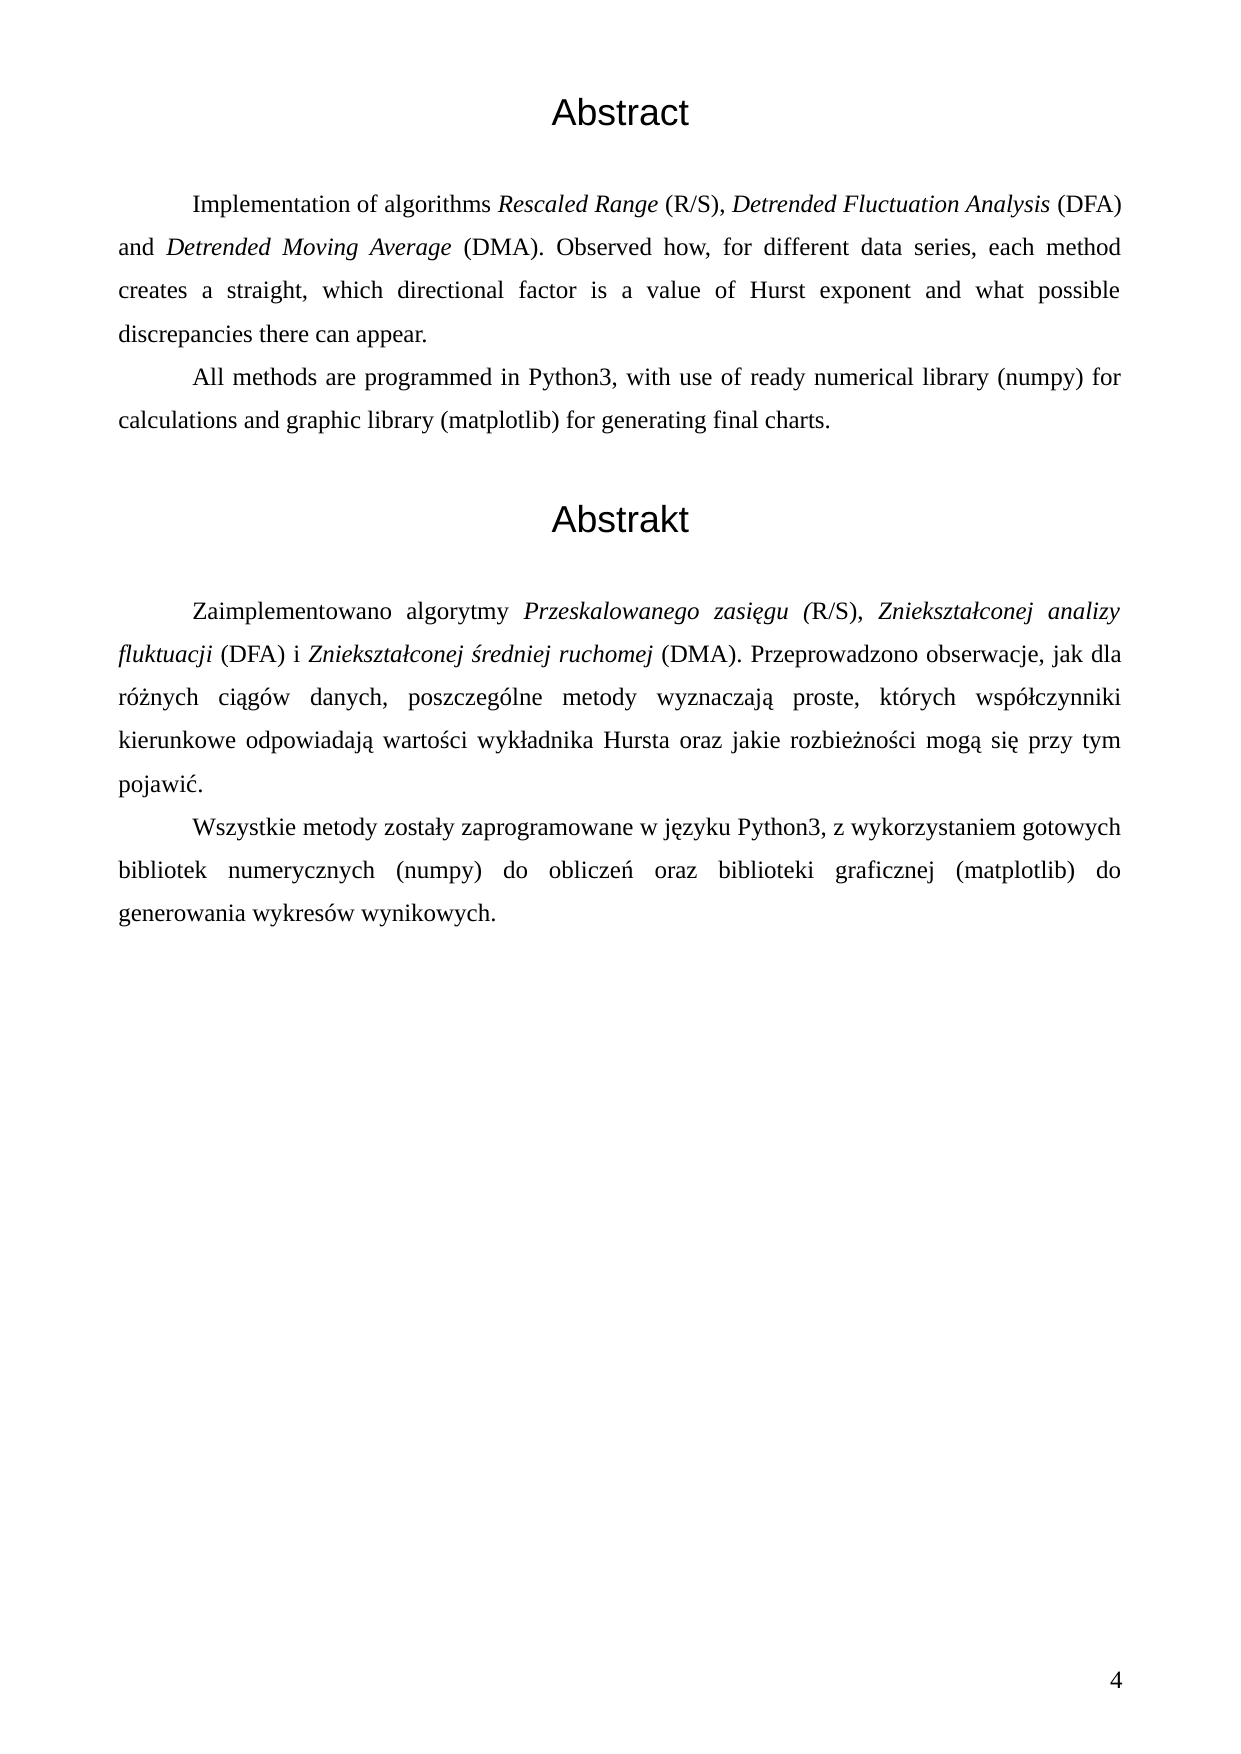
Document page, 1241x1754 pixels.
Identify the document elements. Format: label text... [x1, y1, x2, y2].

subtitle Abstract [118, 91, 1122, 134]
text Zaimplementowano algorytmy Przeskalowanego zasięgu (R/S), Zniekształconej analizy fluktuacji (DFA) i Zniekształconej średniej ruchomej (DMA). Przeprowadzono obserwacje, jak dla różnych ciągów danych, poszczególne metody wyznaczają proste, których współczynniki kierunkowe odpowiadają wartości wykładnika Hursta oraz jakie rozbieżności mogą się przy tym pojawić. [118, 596, 1122, 797]
subtitle Abstrakt [118, 497, 1122, 541]
text Implementation of algorithms Rescaled Range (R/S), Detrended Fluctuation Analysis (DFA) and Detrended Moving Average (DMA). Observed how, for different data series, each method creates a straight, which directional factor is a value of Hurst exponent and what possible discrepancies there can appear. [118, 189, 1122, 347]
text All methods are programmed in Python3, with use of ready numerical library (numpy) for calculations and graphic library (matplotlib) for generating final charts. [118, 362, 1122, 434]
text Wszystkie metody zostały zaprogramowane w języku Python3, z wykorzystaniem gotowych bibliotek numerycznych (numpy) do obliczeń oraz biblioteki graficznej (matplotlib) do generowania wykresów wynikowych. [118, 812, 1122, 927]
